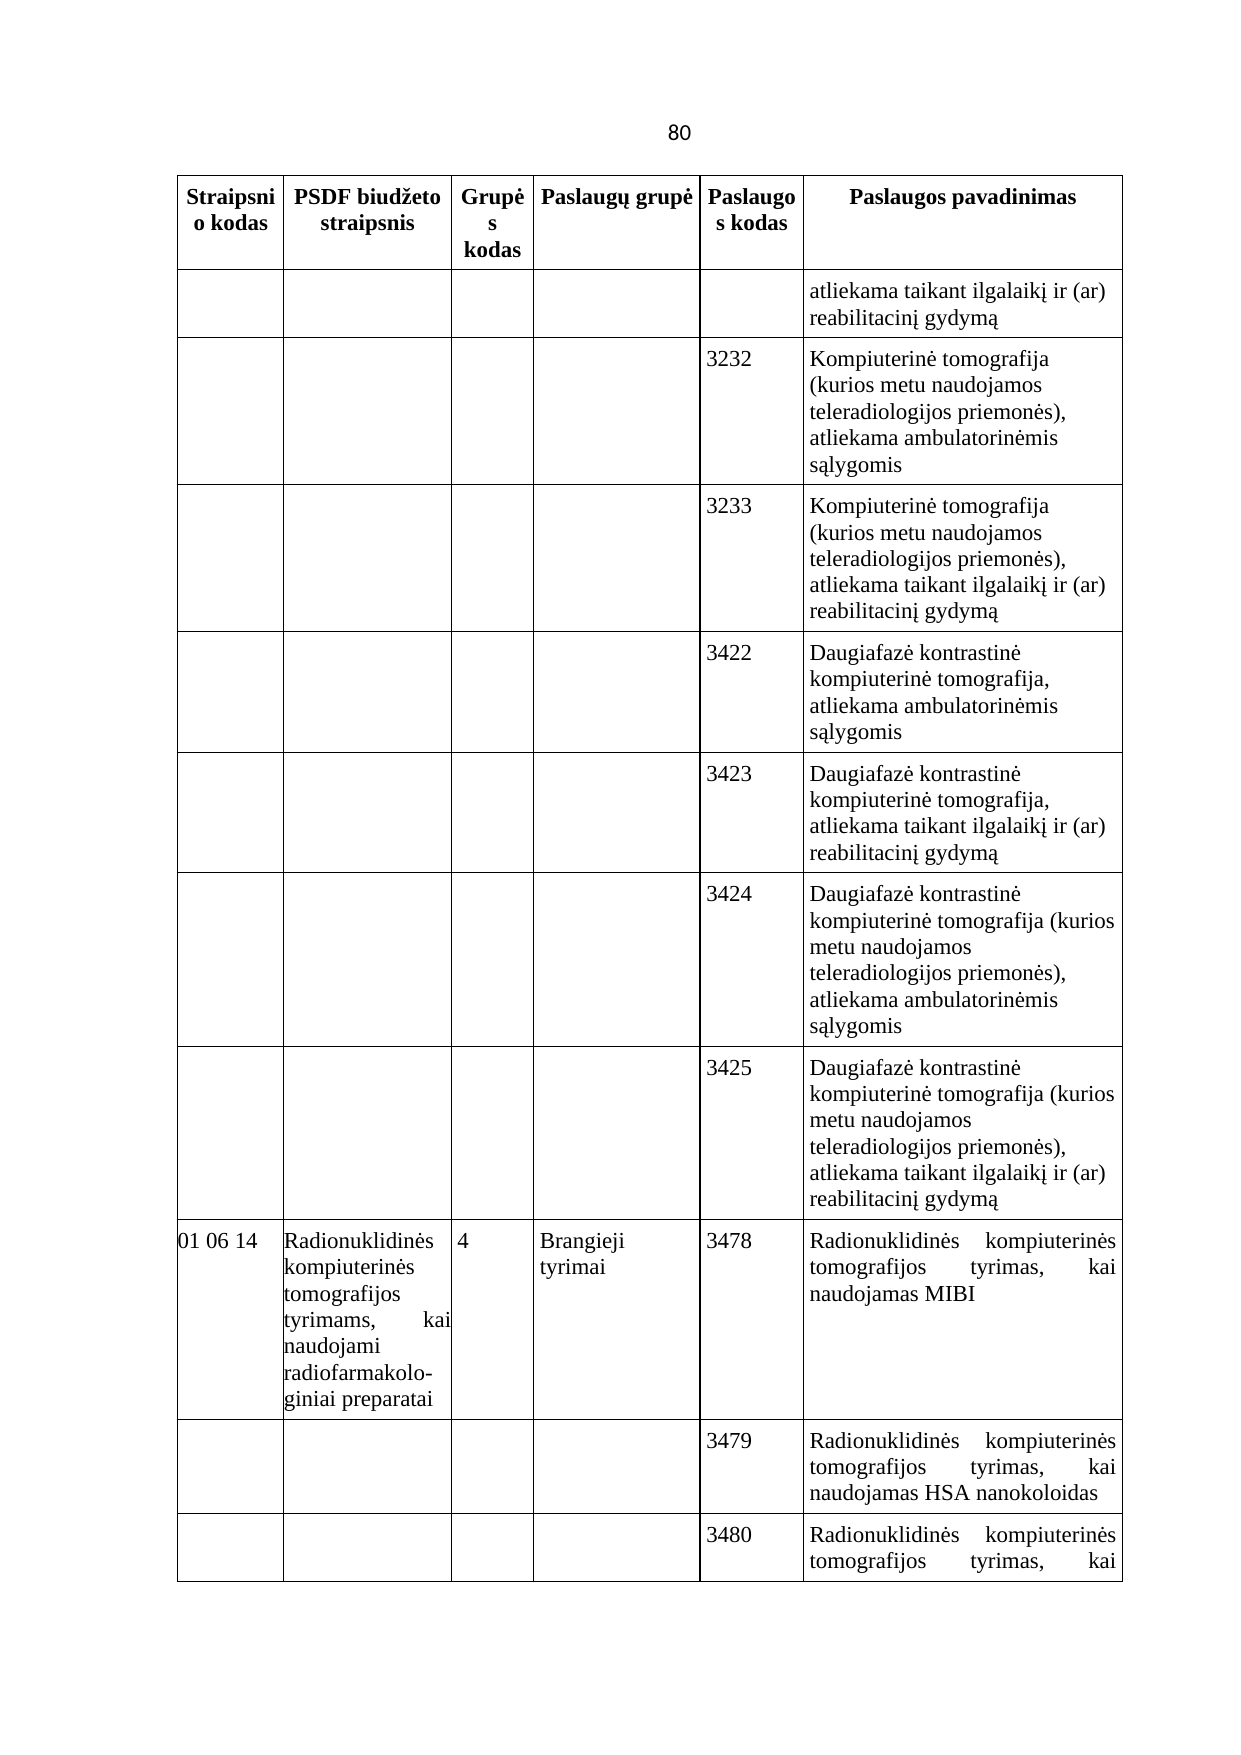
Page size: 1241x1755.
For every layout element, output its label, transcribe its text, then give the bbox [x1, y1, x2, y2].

table_cell atliekama taikant ilgalaikį ir (ar) reabilitacinį gydymą [804, 270, 1122, 337]
table_header Paslaugos kodas [701, 176, 803, 269]
table_cell [534, 338, 699, 484]
table_cell [452, 1514, 533, 1581]
table_cell [452, 338, 533, 484]
table_header PSDF biudžeto straipsnis [284, 176, 451, 269]
table_cell [534, 1047, 699, 1219]
table_cell [534, 632, 699, 752]
table_cell [284, 338, 451, 484]
table_header Straipsnio kodas [178, 176, 283, 269]
table_cell Daugiafazė kontrastinė kompiuterinė tomografija, atliekama ambulatorinėmis sąlygomis [804, 632, 1122, 752]
table_cell [178, 632, 283, 752]
table_cell Radionuklidinės kompiuterinės tomografijos tyrimams, kai naudojami radiofarmakolo-giniai preparatai [284, 1220, 451, 1419]
table_header Paslaugos pavadinimas [804, 176, 1122, 269]
table_cell 01 06 14 [178, 1220, 283, 1419]
table_cell [284, 485, 451, 631]
table_cell [178, 338, 283, 484]
table_cell Radionuklidinės kompiuterinės tomografijos tyrimas, kai [804, 1514, 1122, 1581]
table_cell 3423 [701, 753, 803, 872]
table_cell 4 [452, 1220, 533, 1419]
table_cell [178, 270, 283, 337]
table_cell Daugiafazė kontrastinė kompiuterinė tomografija, atliekama taikant ilgalaikį ir (ar) reabilitacinį gydymą [804, 753, 1122, 872]
table_cell [534, 1420, 699, 1513]
table_cell [284, 1420, 451, 1513]
table_cell [534, 873, 699, 1046]
table_header Grupės kodas [452, 176, 533, 269]
table_cell [534, 270, 699, 337]
table_cell [178, 485, 283, 631]
table_cell [452, 873, 533, 1046]
table_cell [284, 753, 451, 872]
table_cell [178, 1047, 283, 1219]
table_cell 3422 [701, 632, 803, 752]
table_cell [452, 1047, 533, 1219]
table_cell [178, 1420, 283, 1513]
table_cell [534, 753, 699, 872]
table_cell Brangieji tyrimai [534, 1220, 699, 1419]
table_cell [284, 270, 451, 337]
table_header Paslaugų grupė [534, 176, 699, 269]
table_cell [178, 1514, 283, 1581]
table_cell [284, 632, 451, 752]
table_cell 3425 [701, 1047, 803, 1219]
table_cell Daugiafazė kontrastinė kompiuterinė tomografija (kurios metu naudojamos teleradiologijos priemonės), atliekama taikant ilgalaikį ir (ar) reabilitacinį gydymą [804, 1047, 1122, 1219]
table_cell [284, 873, 451, 1046]
table_cell Daugiafazė kontrastinė kompiuterinė tomografija (kurios metu naudojamos teleradiologijos priemonės), atliekama ambulatorinėmis sąlygomis [804, 873, 1122, 1046]
table_cell [701, 270, 803, 337]
table_cell 3480 [701, 1514, 803, 1581]
table_cell [178, 753, 283, 872]
table_cell [452, 632, 533, 752]
table_cell Kompiuterinė tomografija (kurios metu naudojamos teleradiologijos priemonės), atliekama taikant ilgalaikį ir (ar) reabilitacinį gydymą [804, 485, 1122, 631]
table_cell Radionuklidinės kompiuterinės tomografijos tyrimas, kai naudojamas MIBI [804, 1220, 1122, 1419]
table_cell [452, 485, 533, 631]
table_cell 3479 [701, 1420, 803, 1513]
table_cell [534, 485, 699, 631]
table_cell 3233 [701, 485, 803, 631]
table_cell [284, 1514, 451, 1581]
table_cell [452, 753, 533, 872]
table_cell Kompiuterinė tomografija (kurios metu naudojamos teleradiologijos priemonės), atliekama ambulatorinėmis sąlygomis [804, 338, 1122, 484]
table_cell [534, 1514, 699, 1581]
table_cell 3424 [701, 873, 803, 1046]
table_cell [452, 270, 533, 337]
table_cell [178, 873, 283, 1046]
table_cell [284, 1047, 451, 1219]
table_cell 3232 [701, 338, 803, 484]
table_cell 3478 [701, 1220, 803, 1419]
table_cell Radionuklidinės kompiuterinės tomografijos tyrimas, kai naudojamas HSA nanokoloidas [804, 1420, 1122, 1513]
table_cell [452, 1420, 533, 1513]
